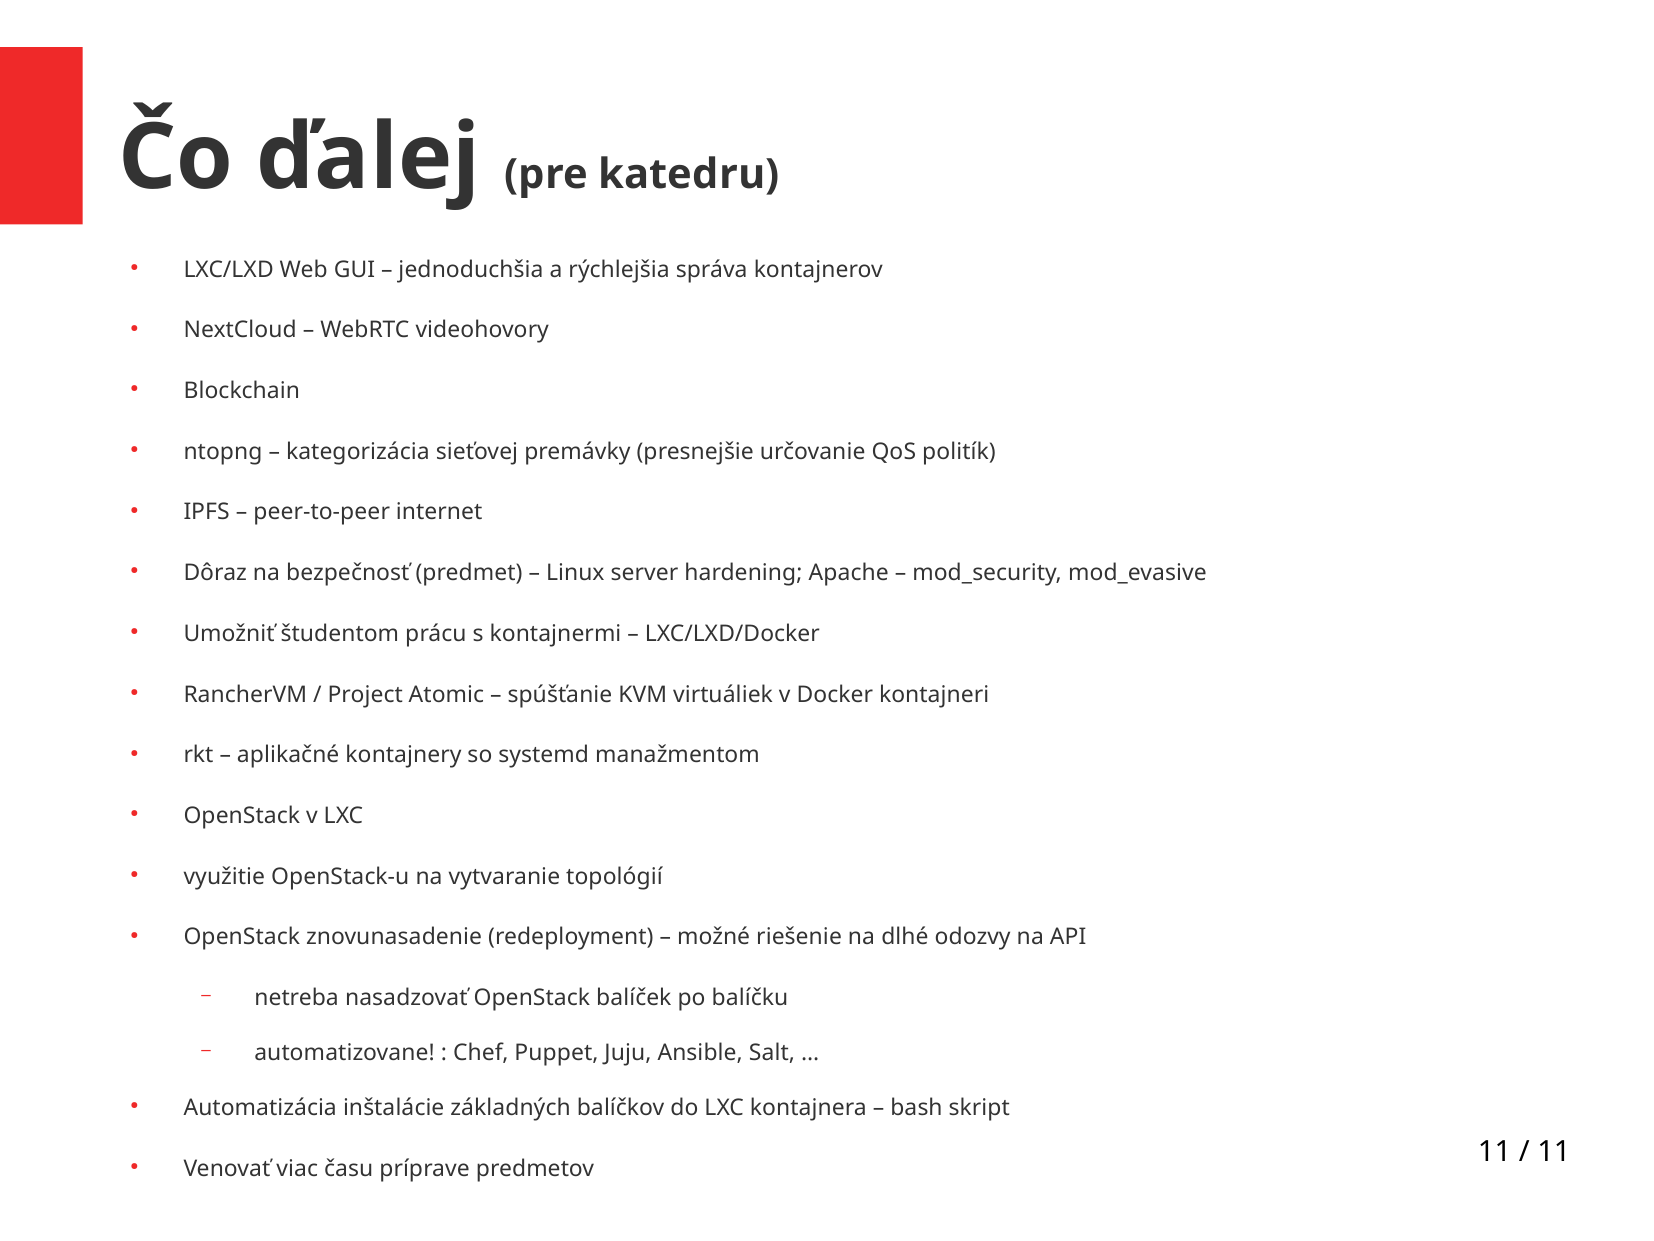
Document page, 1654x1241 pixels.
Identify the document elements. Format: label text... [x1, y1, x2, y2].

title Čo ďalej (pre katedru) [118, 49, 1571, 257]
list LXC/LXD Web GUI – jednoduchšia a rýchlejšia správa kontajnerov NextCloud – WebRTC videohovory Blockchain ntopng – kategorizácia sieťovej premávky (presnejšie určovanie QoS politík) IPFS – peer-to-peer internet Dôraz na bezpečnosť (predmet) – Linux server hardening; Apache – mod_security, mod_evasive Umožniť študentom prácu s kontajnermi – LXC/LXD/Docker RancherVM / Project Atomic – spúšťanie KVM virtuáliek v Docker kontajneri rkt – aplikačné kontajnery so systemd manažmentom OpenStack v LXC využitie OpenStack-u na vytvaranie topológií OpenStack znovunasadenie (redeployment) – možné riešenie na dlhé odozvy na API netreba nasadzovať OpenStack balíček po balíčku automatizovane! : Chef, Puppet, Juju, Ansible, Salt, … Automatizácia inštalácie základných balíčkov do LXC kontajnera – bash skript Venovať viac času príprave predmetov [112, 252, 1531, 972]
